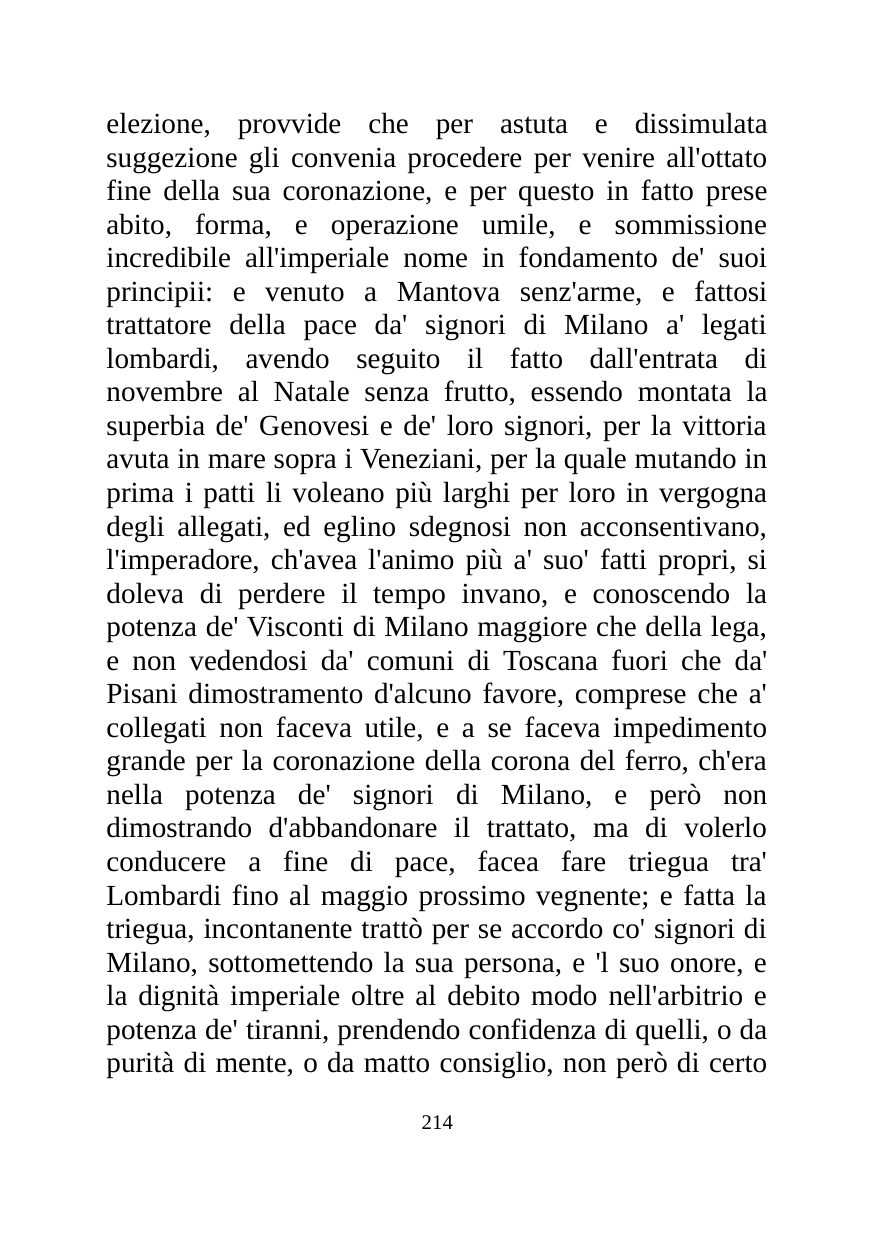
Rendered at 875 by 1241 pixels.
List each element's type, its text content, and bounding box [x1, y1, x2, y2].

text elezione, provvide che per astuta e dissimulata suggezione gli convenia procedere per venire all'ottato fine della sua coronazione, e per questo in fatto prese abito, forma, e operazione umile, e sommissione incredibile all'imperiale nome in fondamento de' suoi principii: e venuto a Mantova senz'arme, e fattosi trattatore della pace da' signori di Milano a' legati lombardi, avendo seguito il fatto dall'entrata di novembre al Natale senza frutto, essendo montata la superbia de' Genovesi e de' loro signori, per la vittoria avuta in mare sopra i Veneziani, per la quale mutando in prima i patti li voleano più larghi per loro in vergogna degli allegati, ed eglino sdegnosi non acconsentivano, l'imperadore, ch'avea l'animo più a' suo' fatti propri, si doleva di perdere il tempo invano, e conoscendo la potenza de' Visconti di Milano maggiore che della lega, e non vedendosi da' comuni di Toscana fuori che da' Pisani dimostramento d'alcuno favore, comprese che a' collegati non faceva utile, e a se faceva impedimento grande per la coronazione della corona del ferro, ch'era nella potenza de' signori di Milano, e però non dimostrando d'abbandonare il trattato, ma di volerlo conducere a fine di pace, facea fare triegua tra' Lombardi fino al maggio prossimo vegnente; e fatta la triegua, incontanente trattò per se accordo co' signori di Milano, sottomettendo la sua persona, e 'l suo onore, e la dignità imperiale oltre al debito modo nell'arbitrio e potenza de' tiranni, prendendo confidenza di quelli, o da purità di mente, o da matto consiglio, non però di certo [106, 106, 768, 1079]
